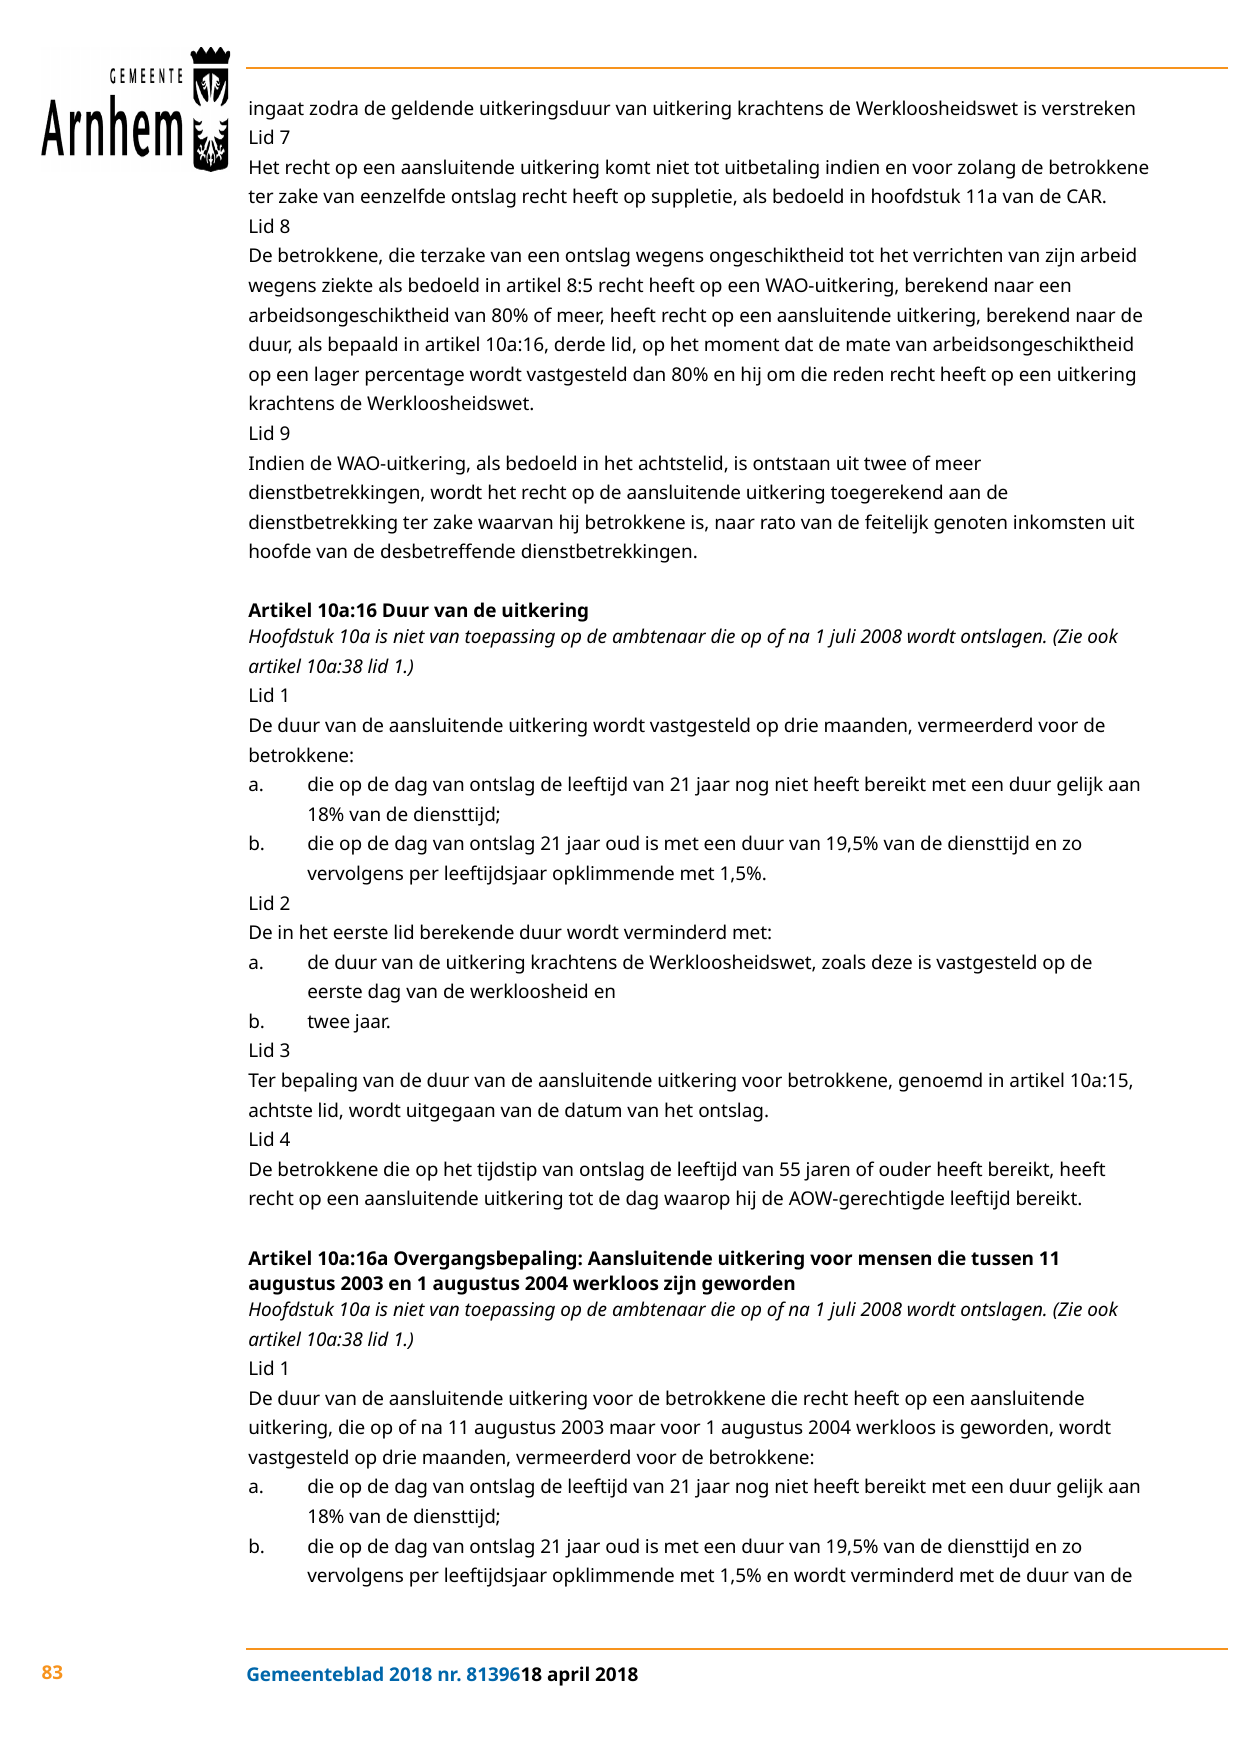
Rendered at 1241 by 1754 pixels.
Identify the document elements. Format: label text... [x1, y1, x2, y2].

text Indien de WAO-uitkering, als bedoeld in het achtstelid, is ontstaan uit twee of meer dienstbetrekkingen, wordt het recht op de aansluitende uitkering toegerekend aan de dienstbetrekking ter zake waarvan hij betrokkene is, naar rato van de feitelijk genoten inkomsten uit hoofde van de desbetreffende dienstbetrekkingen. [248, 450, 1152, 564]
list twee jaar. [248, 1008, 1152, 1034]
text De betrokkene die op het tijdstip van ontslag de leeftijd van 55 jaren of ouder heeft bereikt, heeft recht op een aansluitende uitkering tot de dag waarop hij de AOW-gerechtigde leeftijd bereikt. [248, 1156, 1152, 1211]
text Lid 1 [248, 683, 1152, 708]
list de duur van de uitkering krachtens de Werkloosheidswet, zoals deze is vastgesteld op de eerste dag van de werkloosheid en [248, 949, 1152, 1004]
list die op de dag van ontslag de leeftijd van 21 jaar nog niet heeft bereikt met een duur gelijk aan 18% van de diensttijd; [248, 1474, 1152, 1529]
text Hoofdstuk 10a is niet van toepassing op de ambtenaar die op of na 1 juli 2008 wordt ontslagen. (Zie ook artikel 10a:38 lid 1.) [248, 623, 1152, 679]
text Lid 9 [248, 420, 1152, 446]
list die op de dag van ontslag 21 jaar oud is met een duur van 19,5% van de diensttijd en zo vervolgens per leeftijdsjaar opklimmende met 1,5% en wordt verminderd met de duur van de [248, 1533, 1152, 1588]
text De duur van de aansluitende uitkering wordt vastgesteld op drie maanden, vermeerderd voor de betrokkene: [248, 712, 1152, 767]
text Lid 3 [248, 1038, 1152, 1063]
text Lid 2 [248, 890, 1152, 915]
text Artikel 10a:16a Overgangsbepaling: Aansluitende uitkering voor mensen die tussen 11 augustus 2003 en 1 augustus 2004 werkloos zijn geworden [248, 1245, 1152, 1296]
text ingaat zodra de geldende uitkeringsduur van uitkering krachtens de Werkloosheidswet is verstreken [248, 95, 1152, 121]
picture [41, 47, 231, 172]
text De duur van de aansluitende uitkering voor de betrokkene die recht heeft op een aansluitende uitkering, die op of na 11 augustus 2003 maar voor 1 augustus 2004 werkloos is geworden, wordt vastgesteld op drie maanden, vermeerderd voor de betrokkene: [248, 1385, 1152, 1470]
text Ter bepaling van de duur van de aansluitende uitkering voor betrokkene, genoemd in artikel 10a:15, achtste lid, wordt uitgegaan van de datum van het ontslag. [248, 1067, 1152, 1122]
text Hoofdstuk 10a is niet van toepassing op de ambtenaar die op of na 1 juli 2008 wordt ontslagen. (Zie ook artikel 10a:38 lid 1.) [248, 1296, 1152, 1351]
text Het recht op een aansluitende uitkering komt niet tot uitbetaling indien en voor zolang de betrokkene ter zake van eenzelfde ontslag recht heeft op suppletie, als bedoeld in hoofdstuk 11a van de CAR. [248, 154, 1152, 209]
text Lid 8 [248, 213, 1152, 239]
text Lid 7 [248, 124, 1152, 150]
list die op de dag van ontslag de leeftijd van 21 jaar nog niet heeft bereikt met een duur gelijk aan 18% van de diensttijd; [248, 771, 1152, 827]
text Lid 4 [248, 1126, 1152, 1152]
text Artikel 10a:16 Duur van de uitkering [248, 598, 1152, 623]
text De in het eerste lid berekende duur wordt verminderd met: [248, 919, 1152, 945]
list die op de dag van ontslag 21 jaar oud is met een duur van 19,5% van de diensttijd en zo vervolgens per leeftijdsjaar opklimmende met 1,5%. [248, 831, 1152, 886]
text De betrokkene, die terzake van een ontslag wegens ongeschiktheid tot het verrichten van zijn arbeid wegens ziekte als bedoeld in artikel 8:5 recht heeft op een WAO-uitkering, berekend naar een arbeidsongeschiktheid van 80% of meer, heeft recht op een aansluitende uitkering, berekend naar de duur, als bepaald in artikel 10a:16, derde lid, op het moment dat de mate van arbeidsongeschiktheid op een lager percentage wordt vastgesteld dan 80% en hij om die reden recht heeft op een uitkering krachtens de Werkloosheidswet. [248, 243, 1152, 416]
text Lid 1 [248, 1355, 1152, 1381]
